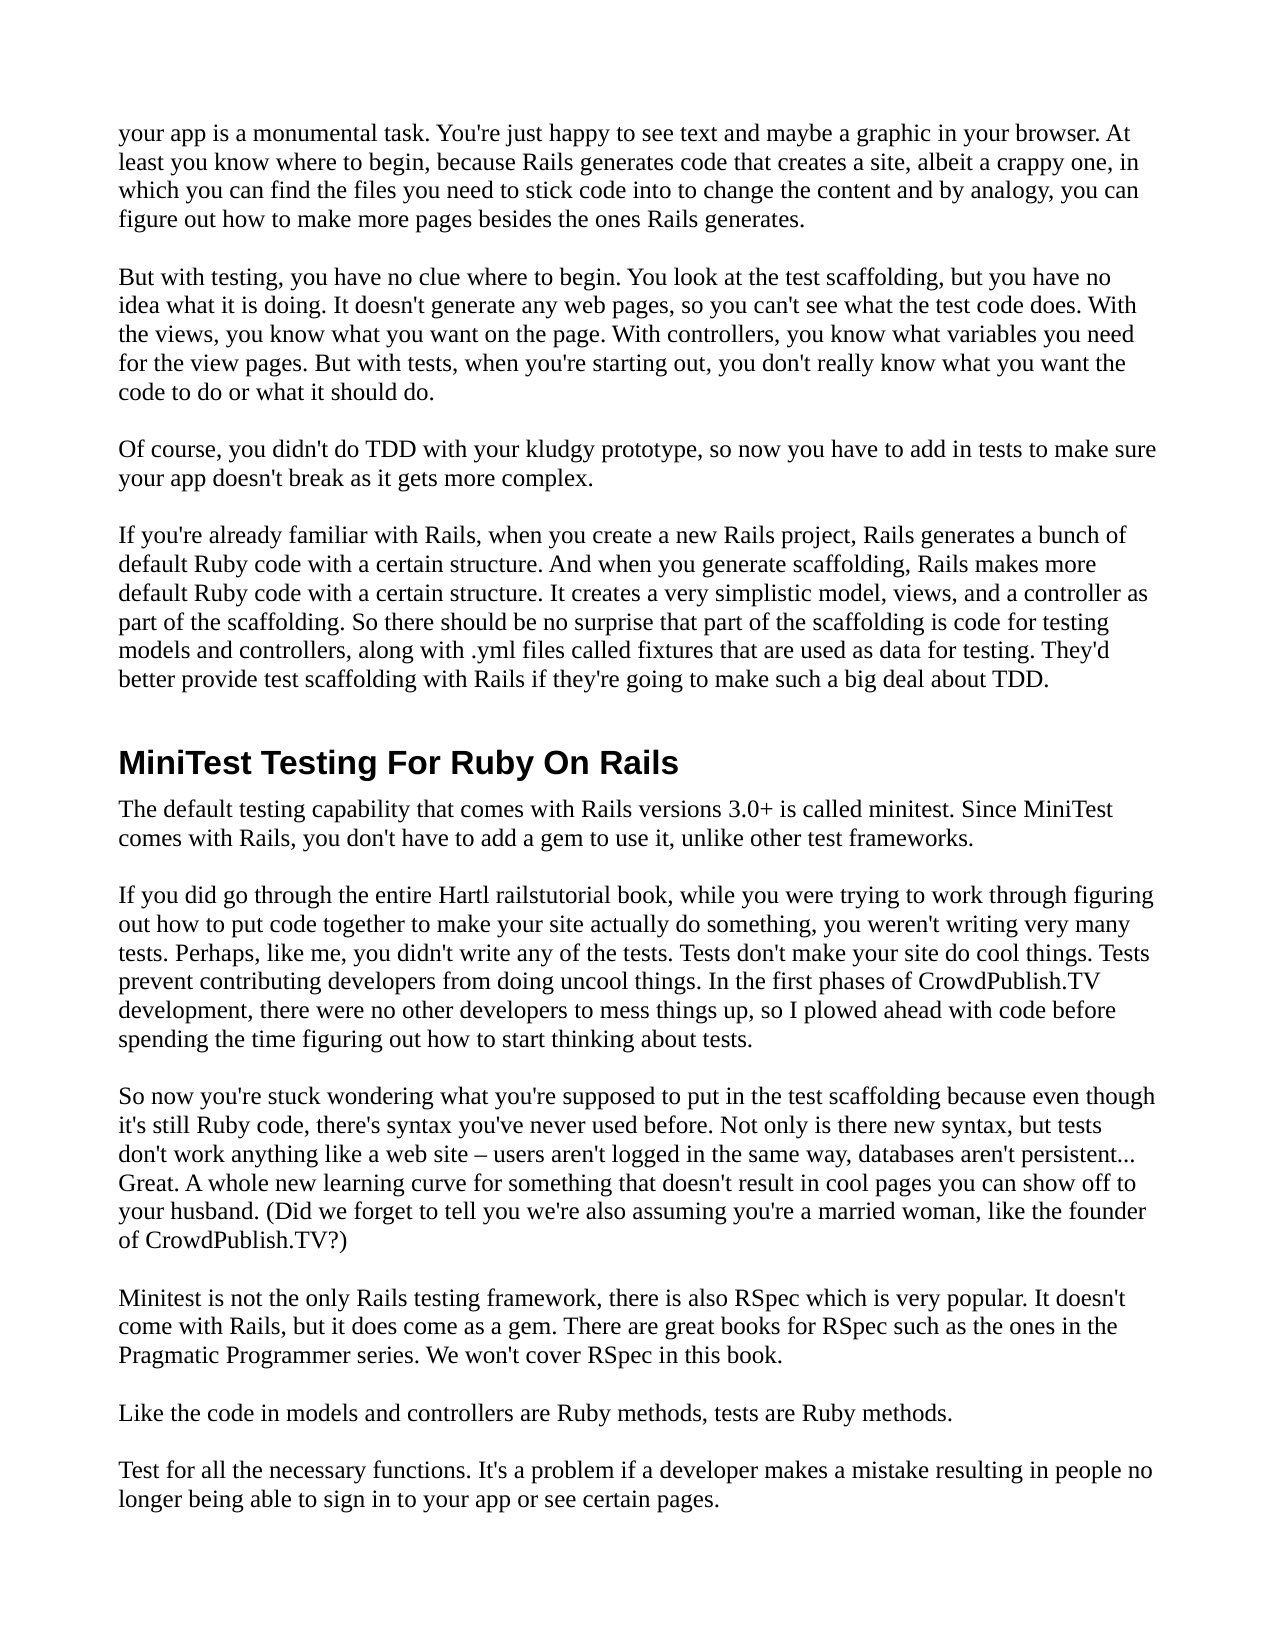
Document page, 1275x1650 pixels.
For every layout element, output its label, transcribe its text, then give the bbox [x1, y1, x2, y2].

text Test for all the necessary functions. It's a problem if a developer makes a mistake resulting in people no longer being able to sign in to your app or see certain pages. [118, 1455, 1157, 1513]
subtitle MiniTest Testing For Ruby On Rails [118, 743, 1157, 781]
text But with testing, you have no clue where to begin. You look at the test scaffolding, but you have no idea what it is doing. It doesn't generate any web pages, so you can't see what the test code does. With the views, you know what you want on the page. With controllers, you know what variables you need for the view pages. But with tests, when you're starting out, you don't really know what you want the code to do or what it should do. [118, 262, 1157, 406]
text The default testing capability that comes with Rails versions 3.0+ is called minitest. Since MiniTest comes with Rails, you don't have to add a gem to use it, unlike other test frameworks. [118, 794, 1157, 851]
text Of course, you didn't do TDD with your kludgy prototype, so now you have to add in tests to make sure your app doesn't break as it gets more complex. [118, 434, 1157, 492]
text Like the code in models and controllers are Ruby methods, tests are Ruby methods. [118, 1398, 1157, 1426]
text If you're already familiar with Rails, when you create a new Rails project, Rails generates a bunch of default Ruby code with a certain structure. And when you generate scaffolding, Rails makes more default Ruby code with a certain structure. It creates a very simplistic model, views, and a controller as part of the scaffolding. So there should be no surprise that part of the scaffolding is code for testing models and controllers, along with .yml files called fixtures that are used as data for testing. They'd better provide test scaffolding with Rails if they're going to make such a big deal about TDD. [118, 521, 1157, 693]
text Minitest is not the only Rails testing framework, there is also RSpec which is very popular. It doesn't come with Rails, but it does come as a gem. There are great books for RSpec such as the ones in the Pragmatic Programmer series. We won't cover RSpec in this book. [118, 1283, 1157, 1369]
text your app is a monumental task. You're just happy to see text and maybe a graphic in your browser. At least you know where to begin, because Rails generates code that creates a site, albeit a crappy one, in which you can find the files you need to stick code into to change the content and by analogy, you can figure out how to make more pages besides the ones Rails generates. [118, 118, 1157, 233]
text So now you're stuck wondering what you're supposed to put in the test scaffolding because even though it's still Ruby code, there's syntax you've never used before. Not only is there new syntax, but tests don't work anything like a web site – users aren't logged in the same way, databases aren't persistent... Great. A whole new learning curve for something that doesn't result in cool pages you can show off to your husband. (Did we forget to tell you we're also assuming you're a married woman, like the founder of CrowdPublish.TV?) [118, 1081, 1157, 1254]
text If you did go through the entire Hartl railstutorial book, while you were trying to work through figuring out how to put code together to make your site actually do something, you weren't writing very many tests. Perhaps, like me, you didn't write any of the tests. Tests don't make your site do cool things. Tests prevent contributing developers from doing uncool things. In the first phases of CrowdPublish.TV development, there were no other developers to mess things up, so I plowed ahead with code before spending the time figuring out how to start thinking about tests. [118, 880, 1157, 1053]
